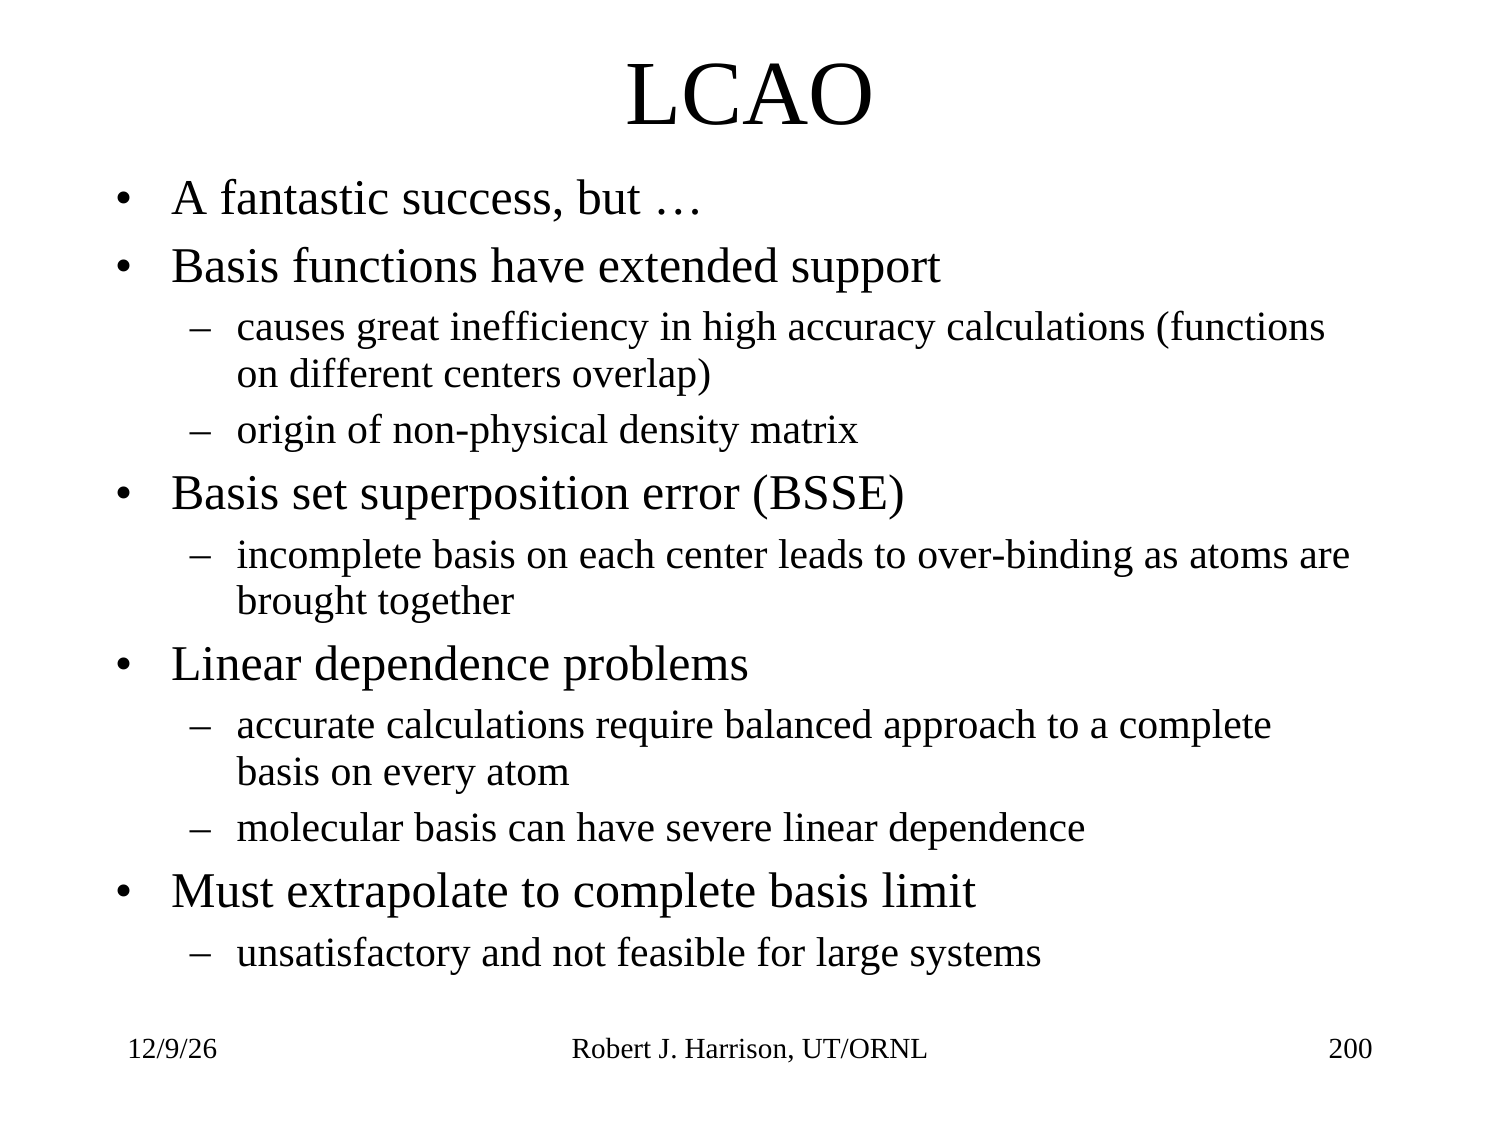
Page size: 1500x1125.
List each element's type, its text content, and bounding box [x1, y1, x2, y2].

title LCAO [112, 0, 1388, 188]
list A fantastic success, but … Basis functions have extended support causes great inefficiency in high accuracy calculations (functions on different centers overlap) origin of non-physical density matrix Basis set superposition error (BSSE) incomplete basis on each center leads to over-binding as atoms are brought together Linear dependence problems accurate calculations require balanced approach to a complete basis on every atom molecular basis can have severe linear dependence Must extrapolate to complete basis limit unsatisfactory and not feasible for large systems [99, 162, 1375, 1046]
